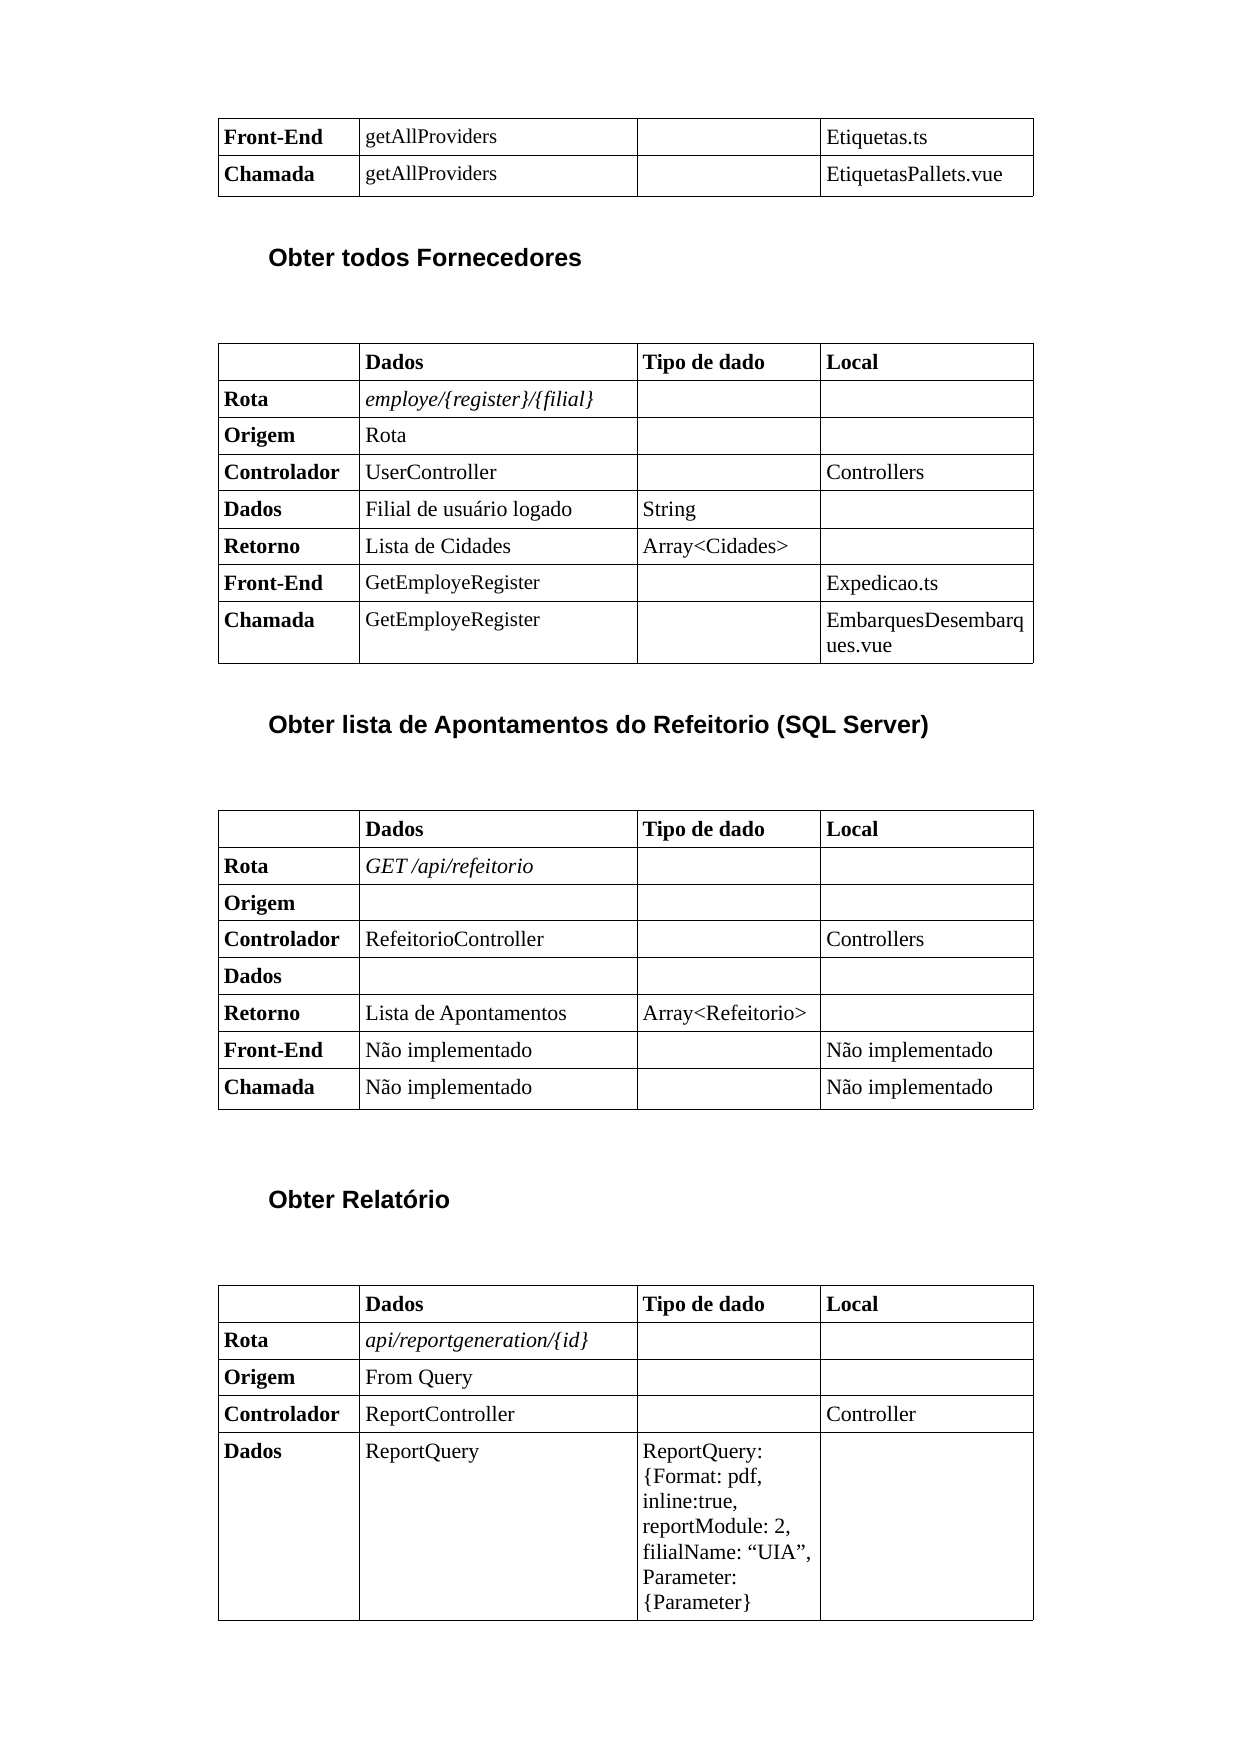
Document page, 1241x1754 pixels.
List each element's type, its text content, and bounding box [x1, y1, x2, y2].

table_cell EmbarquesDesembarques.vue [821, 602, 1033, 663]
table_cell [360, 885, 637, 920]
table_cell [638, 1032, 820, 1068]
subtitle Obter Relatório [118, 1181, 1122, 1215]
table_cell Lista de Apontamentos [360, 995, 637, 1031]
table_cell Rota [360, 418, 637, 453]
table_cell Rota [219, 1323, 359, 1358]
table_cell [638, 958, 820, 994]
table_cell GET /api/refeitorio [360, 848, 637, 884]
table_cell Não implementado [821, 1069, 1033, 1109]
table_cell [638, 1360, 820, 1395]
table_cell [638, 381, 820, 417]
table_cell Front-End [219, 565, 359, 601]
table_header Local [821, 1286, 1033, 1322]
table_cell Filial de usuário logado [360, 491, 637, 527]
table_cell [821, 848, 1033, 884]
table_cell Retorno [219, 995, 359, 1031]
table_header [219, 344, 359, 380]
table_cell [638, 119, 820, 155]
table_cell [638, 1069, 820, 1109]
table_cell GetEmployeRegister [360, 602, 637, 663]
table_cell Origem [219, 885, 359, 920]
table_cell Front-End [219, 1032, 359, 1068]
table_cell Controlador [219, 455, 359, 490]
table_cell [821, 381, 1033, 417]
table_cell RefeitorioController [360, 921, 637, 957]
table_cell Controlador [219, 921, 359, 957]
table_cell [638, 156, 820, 196]
table_cell ReportController [360, 1396, 637, 1432]
table_cell [821, 491, 1033, 527]
table_cell Não implementado [821, 1032, 1033, 1068]
table_cell [638, 885, 820, 920]
table_header Dados [360, 1286, 637, 1322]
table_cell From Query [360, 1360, 637, 1395]
table_header Dados [360, 344, 637, 380]
table_cell Rota [219, 848, 359, 884]
table_header Tipo de dado [638, 344, 820, 380]
table_cell [821, 995, 1033, 1031]
subtitle Obter todos Fornecedores [118, 239, 1122, 273]
table_cell [821, 1360, 1033, 1395]
table_cell Origem [219, 1360, 359, 1395]
table_cell Controlador [219, 1396, 359, 1432]
table_cell [638, 848, 820, 884]
table_cell Chamada [219, 156, 359, 196]
table_header Tipo de dado [638, 811, 820, 847]
table_cell Dados [219, 491, 359, 527]
table_cell [821, 1433, 1033, 1620]
table_header Tipo de dado [638, 1286, 820, 1322]
table_cell [821, 958, 1033, 994]
table_cell getAllProviders [360, 119, 637, 155]
table_cell Não implementado [360, 1032, 637, 1068]
table_cell [638, 455, 820, 490]
subtitle Obter lista de Apontamentos do Refeitorio (SQL Server) [118, 706, 1122, 740]
table_cell [821, 885, 1033, 920]
table_cell Lista de Cidades [360, 529, 637, 564]
table_cell [638, 921, 820, 957]
table_cell GetEmployeRegister [360, 565, 637, 601]
table_cell getAllProviders [360, 156, 637, 196]
table_cell Rota [219, 381, 359, 417]
table_cell Controllers [821, 921, 1033, 957]
table_cell Array<Cidades> [638, 529, 820, 564]
table_cell Não implementado [360, 1069, 637, 1109]
table_cell [638, 602, 820, 663]
table_cell ReportQuery: {Format: pdf, inline:true, reportModule: 2, filialName: “UIA”, Parameter: {Parameter} [638, 1433, 820, 1620]
table_cell UserController [360, 455, 637, 490]
table_cell String [638, 491, 820, 527]
table_cell [638, 1396, 820, 1432]
table_cell Front-End [219, 119, 359, 155]
table_header Local [821, 344, 1033, 380]
table_cell Expedicao.ts [821, 565, 1033, 601]
table_cell Dados [219, 1433, 359, 1620]
table_cell ReportQuery [360, 1433, 637, 1620]
table_cell Dados [219, 958, 359, 994]
table_cell [360, 958, 637, 994]
table_header Dados [360, 811, 637, 847]
table_cell Chamada [219, 1069, 359, 1109]
table_cell Origem [219, 418, 359, 453]
table_cell Controller [821, 1396, 1033, 1432]
table_cell [638, 1323, 820, 1358]
table_header [219, 1286, 359, 1322]
table_cell Controllers [821, 455, 1033, 490]
table_cell [638, 418, 820, 453]
table_cell Chamada [219, 602, 359, 663]
table_cell [821, 529, 1033, 564]
table_cell Etiquetas.ts [821, 119, 1033, 155]
table_cell [821, 1323, 1033, 1358]
table_cell api/reportgeneration/{id} [360, 1323, 637, 1358]
table_cell employe/{register}/{filial} [360, 381, 637, 417]
table_cell EtiquetasPallets.vue [821, 156, 1033, 196]
table_cell [821, 418, 1033, 453]
table_header Local [821, 811, 1033, 847]
table_header [219, 811, 359, 847]
table_cell [638, 565, 820, 601]
table_cell Array<Refeitorio> [638, 995, 820, 1031]
table_cell Retorno [219, 529, 359, 564]
